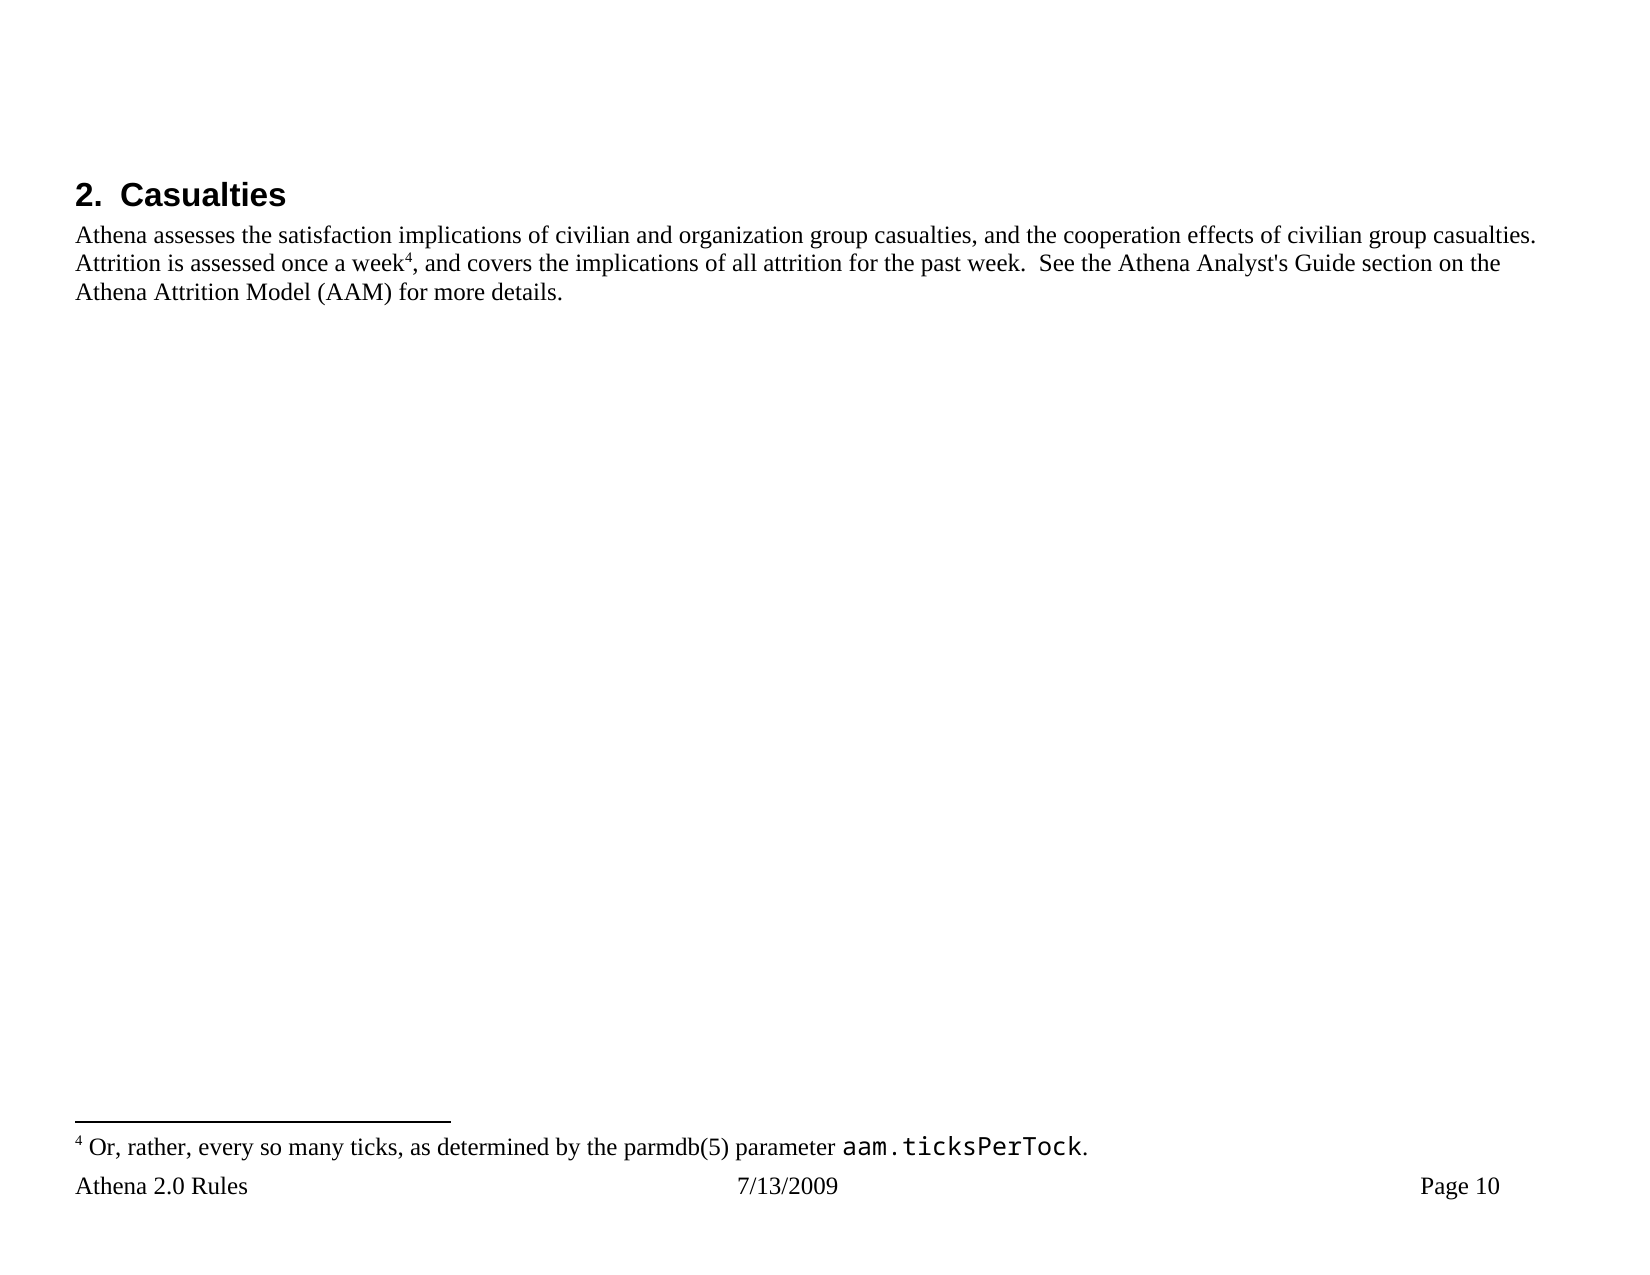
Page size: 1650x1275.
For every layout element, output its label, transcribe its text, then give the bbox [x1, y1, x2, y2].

text Or, rather, every so many ticks, as determined by the parmdb(5) parameter aam.ticksPerTock. [75, 1128, 1575, 1162]
text Athena assesses the satisfaction implications of civilian and organization group casualties, and the cooperation effects of civilian group casualties. Attrition is assessed once a week, and covers the implications of all attrition for the past week. See the Athena Analyst's Guide section on the Athena Attrition Model (AAM) for more details. [75, 220, 1575, 306]
subtitle Casualties [75, 175, 1575, 213]
